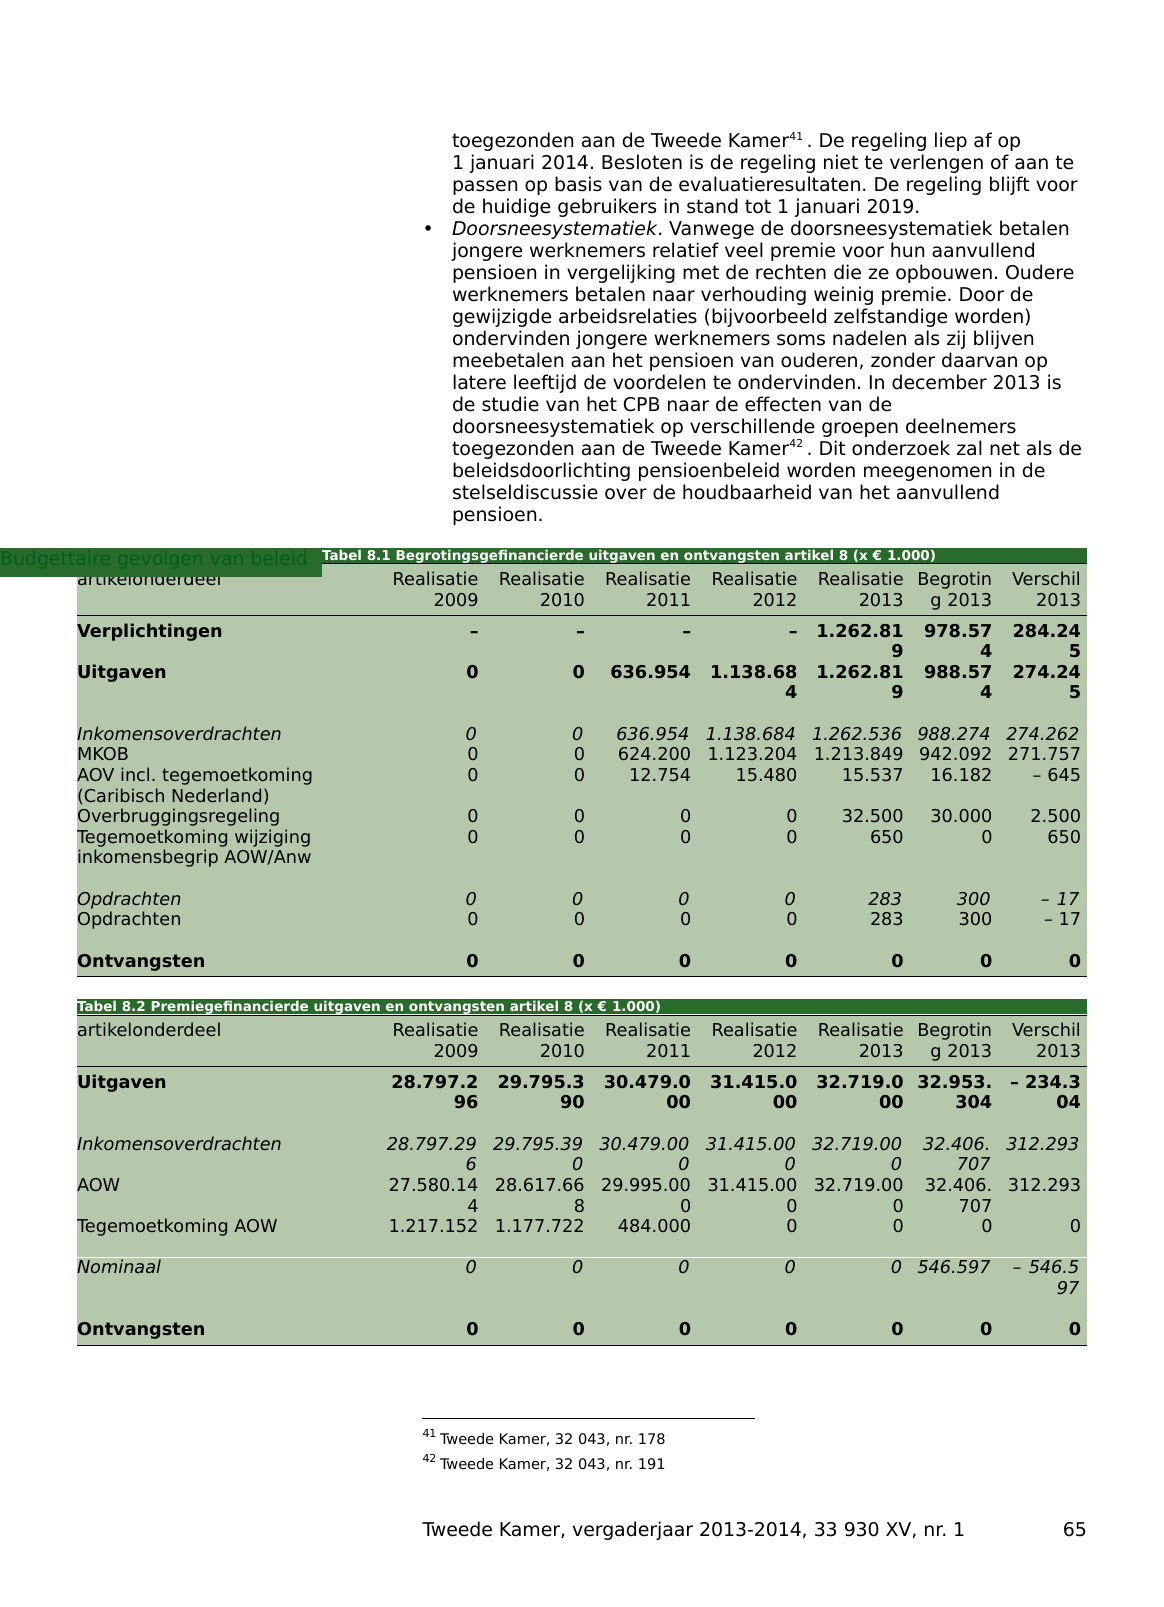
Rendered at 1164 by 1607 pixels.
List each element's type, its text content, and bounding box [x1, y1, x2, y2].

table_cell 28.617.668 [484, 1175, 591, 1216]
table_cell [378, 1237, 484, 1257]
table_cell [697, 930, 803, 951]
table_cell [77, 703, 378, 724]
table_cell Opdrachten [77, 909, 378, 930]
table_cell 32.719.000 [803, 1134, 909, 1175]
table_cell 0 [484, 827, 591, 868]
table_cell 546.597 [909, 1258, 998, 1299]
table_cell 0 [591, 909, 697, 930]
table_cell AOV incl. tegemoetkoming [77, 765, 378, 786]
table_cell 1.138.684 [697, 662, 803, 703]
table_cell 1.177.722 [484, 1216, 591, 1237]
table_cell 1.262.819 [803, 616, 909, 662]
table_cell 31.415.000 [697, 1067, 803, 1113]
table_cell [484, 1299, 591, 1319]
table_cell [697, 1237, 803, 1257]
table_cell – [484, 616, 591, 662]
table_header Tabel 8.2 Premiegefinancierde uitgaven en ontvangsten artikel 8 (x € 1.000) [77, 999, 1087, 1014]
table_cell Inkomensoverdrachten [77, 724, 378, 744]
table_cell (Caribisch Nederland) [77, 786, 378, 806]
table_cell 0 [484, 744, 591, 765]
table_cell 32.406.707 [909, 1134, 998, 1175]
table_cell [909, 703, 998, 724]
table_cell [77, 868, 378, 889]
table_cell [484, 1237, 591, 1257]
table_cell Realisatie 2012 [697, 1016, 803, 1066]
table_cell 30.479.000 [591, 1134, 697, 1175]
table_cell 0 [378, 744, 484, 765]
table_cell 0 [378, 1258, 484, 1299]
table_cell [591, 786, 697, 806]
table_cell 0 [378, 827, 484, 868]
table_header Tabel 8.1 Begrotingsgefinancierde uitgaven en ontvangsten artikel 8 (x € 1.000) [0, 548, 1087, 577]
table_cell 15.537 [803, 765, 909, 786]
table_cell 30.000 [909, 806, 998, 827]
table_cell [77, 1237, 378, 1257]
table_cell 624.200 [591, 744, 697, 765]
table_cell 0 [378, 724, 484, 744]
table_cell 988.274 [909, 724, 998, 744]
table_cell 0 [484, 765, 591, 786]
table_cell [998, 868, 1087, 889]
table_cell 1.262.819 [803, 662, 909, 703]
table_cell [909, 1237, 998, 1257]
table_cell – 645 [998, 765, 1087, 786]
table_cell Inkomensoverdrachten [77, 1134, 378, 1175]
table_cell [998, 786, 1087, 806]
table_cell 0 [484, 909, 591, 930]
table_cell 0 [591, 806, 697, 827]
table_cell [77, 1299, 378, 1319]
table_cell 0 [484, 662, 591, 703]
table_cell 1.138.684 [697, 724, 803, 744]
table_cell Realisatie 2012 [697, 564, 803, 615]
table_cell 12.754 [591, 765, 697, 786]
table_cell 0 [909, 827, 998, 868]
table_cell Realisatie 2013 [803, 1016, 909, 1066]
table_cell [591, 1237, 697, 1257]
table_cell [998, 1113, 1087, 1134]
table_cell Realisatie 2009 [378, 564, 484, 615]
text • Doorsneesystematiek. Vanwege de doorsneesystematiek betalen jongere werknemers relatief veel premie voor hun aanvullend pensioen in vergelijking met de rechten die ze opbouwen. Oudere werknemers betalen naar verhouding weinig premie. Door de gewijzigde arbeidsrelaties (bijvoorbeeld zelfstandige worden) ondervinden jongere werknemers soms nadelen als zij blijven meebetalen aan het pensioen van ouderen, zonder daarvan op latere leeftijd de voordelen te ondervinden. In december 2013 is de studie van het CPB naar de effecten van de doorsneesystematiek op verschillende groepen deelnemers toegezonden aan de Tweede Kamer. Dit onderzoek zal net als de beleidsdoorlichting pensioenbeleid worden meegenomen in de stelseldiscussie over de houdbaarheid van het aanvullend pensioen. [422, 218, 1087, 526]
table_cell [697, 1299, 803, 1319]
table_cell 0 [697, 1319, 803, 1345]
text toegezonden aan de Tweede Kamer. De regeling liep af op 1 januari 2014. Besloten is de regeling niet te verlengen of aan te passen op basis van de evaluatieresultaten. De regeling blijft voor de huidige gebruikers in stand tot 1 januari 2019. [422, 130, 1087, 218]
table_cell [378, 1299, 484, 1319]
table_cell [484, 1113, 591, 1134]
table_cell 0 [803, 1216, 909, 1237]
table_cell 0 [378, 1319, 484, 1345]
table_cell 312.293 [998, 1175, 1087, 1216]
table_cell Realisatie 2009 [378, 1016, 484, 1066]
table_cell Begroting 2013 [909, 1016, 998, 1066]
table_cell Overbruggingsregeling [77, 806, 378, 827]
table_cell [378, 868, 484, 889]
table_cell 283 [803, 909, 909, 930]
table_cell 0 [998, 951, 1087, 976]
text Tweede Kamer, 32 043, nr. 191 [422, 1452, 1087, 1474]
table_cell [998, 1299, 1087, 1319]
table_cell [998, 1237, 1087, 1257]
text Tweede Kamer, 32 043, nr. 178 [422, 1427, 1087, 1449]
table_cell [803, 1237, 909, 1257]
table_cell 32.719.000 [803, 1067, 909, 1113]
table_cell [77, 930, 378, 951]
table_cell 0 [591, 889, 697, 909]
table_cell [803, 703, 909, 724]
table_cell 0 [591, 1258, 697, 1299]
table_cell artikelonderdeel [77, 564, 378, 615]
table_cell 636.954 [591, 724, 697, 744]
table_cell 2.500 [998, 806, 1087, 827]
table_cell [803, 930, 909, 951]
table_cell 32.953.304 [909, 1067, 998, 1113]
table_cell 28.797.296 [378, 1067, 484, 1113]
table_cell [998, 703, 1087, 724]
table_cell 29.995.000 [591, 1175, 697, 1216]
table_cell 0 [998, 1319, 1087, 1345]
table_cell 942.092 [909, 744, 998, 765]
table_cell [591, 1299, 697, 1319]
table_cell [378, 703, 484, 724]
table_cell 0 [378, 765, 484, 786]
table_cell Uitgaven [77, 662, 378, 703]
table_cell 0 [998, 1216, 1087, 1237]
table_cell Uitgaven [77, 1067, 378, 1113]
table_cell 0 [484, 724, 591, 744]
table_cell 0 [484, 951, 591, 976]
table_cell 27.580.144 [378, 1175, 484, 1216]
table_cell [803, 1113, 909, 1134]
table_cell [909, 868, 998, 889]
table_cell MKOB [77, 744, 378, 765]
table_cell 0 [378, 951, 484, 976]
table_cell 271.757 [998, 744, 1087, 765]
table_cell Verplichtingen [77, 616, 378, 662]
table_cell [378, 786, 484, 806]
table_cell [591, 703, 697, 724]
table_cell Nominaal [77, 1258, 378, 1299]
table_cell 300 [909, 889, 998, 909]
table_cell 32.500 [803, 806, 909, 827]
table_cell Realisatie 2010 [484, 564, 591, 615]
table_cell Realisatie 2010 [484, 1016, 591, 1066]
table_cell [697, 1113, 803, 1134]
table_cell 0 [591, 951, 697, 976]
table_cell Verschil 2013 [998, 1016, 1087, 1066]
table_cell [378, 930, 484, 951]
table_cell 28.797.296 [378, 1134, 484, 1175]
table_cell – [591, 616, 697, 662]
table_cell [77, 1113, 378, 1134]
table_cell 650 [803, 827, 909, 868]
table_cell [909, 1113, 998, 1134]
table_cell [803, 1299, 909, 1319]
table_cell 0 [803, 1319, 909, 1345]
table_cell [909, 786, 998, 806]
table_cell artikelonderdeel [77, 1016, 378, 1066]
table_cell – 17 [998, 889, 1087, 909]
table_cell – [378, 616, 484, 662]
table_cell 0 [697, 951, 803, 976]
table_cell 1.213.849 [803, 744, 909, 765]
table_cell [591, 930, 697, 951]
table_cell [697, 703, 803, 724]
table_cell Ontvangsten [77, 1319, 378, 1345]
table_cell [909, 1299, 998, 1319]
table_cell Tegemoetkoming AOW [77, 1216, 378, 1237]
table_cell 0 [697, 806, 803, 827]
table_cell – [697, 616, 803, 662]
table_cell [378, 1113, 484, 1134]
table_cell Tegemoetkoming wijziging inkomensbegrip AOW/Anw [77, 827, 378, 868]
table_cell 31.415.000 [697, 1134, 803, 1175]
table_cell 0 [484, 1319, 591, 1345]
table_cell AOW [77, 1175, 378, 1216]
table_cell 0 [909, 951, 998, 976]
table_cell 0 [591, 827, 697, 868]
table_cell 300 [909, 909, 998, 930]
table_cell 0 [484, 1258, 591, 1299]
table_cell 0 [378, 806, 484, 827]
table_cell Realisatie 2011 [591, 1016, 697, 1066]
table_cell [803, 786, 909, 806]
table_cell 1.262.536 [803, 724, 909, 744]
table_cell – 546.597 [998, 1258, 1087, 1299]
table_cell 0 [378, 889, 484, 909]
table_cell 0 [697, 889, 803, 909]
table_cell Opdrachten [77, 889, 378, 909]
table_cell 978.574 [909, 616, 998, 662]
table_cell [591, 1113, 697, 1134]
table_cell 0 [909, 1319, 998, 1345]
table_cell 15.480 [697, 765, 803, 786]
table_cell Realisatie 2011 [591, 564, 697, 615]
table_cell [484, 868, 591, 889]
table_cell 484.000 [591, 1216, 697, 1237]
table_cell 32.406.707 [909, 1175, 998, 1216]
table_cell 0 [378, 662, 484, 703]
table_cell Begroting 2013 [909, 564, 998, 615]
table_cell 32.719.000 [803, 1175, 909, 1216]
table_cell 31.415.000 [697, 1175, 803, 1216]
table_cell Realisatie 2013 [803, 564, 909, 615]
table_cell 0 [484, 806, 591, 827]
table_cell [484, 703, 591, 724]
table_cell 312.293 [998, 1134, 1087, 1175]
table_cell 283 [803, 889, 909, 909]
table_cell 0 [591, 1319, 697, 1345]
table_cell [484, 786, 591, 806]
table_cell [998, 930, 1087, 951]
table_cell 16.182 [909, 765, 998, 786]
table_cell 0 [697, 1258, 803, 1299]
table_cell 1.123.204 [697, 744, 803, 765]
table_cell 1.217.152 [378, 1216, 484, 1237]
table_cell 650 [998, 827, 1087, 868]
table_cell 0 [378, 909, 484, 930]
table_cell 636.954 [591, 662, 697, 703]
table_cell 29.795.390 [484, 1067, 591, 1113]
table_cell 274.262 [998, 724, 1087, 744]
table_cell Ontvangsten [77, 951, 378, 976]
table_cell 0 [697, 827, 803, 868]
table_cell 988.574 [909, 662, 998, 703]
table_cell 284.245 [998, 616, 1087, 662]
table_cell 0 [803, 1258, 909, 1299]
table_cell [697, 786, 803, 806]
table_cell – 17 [998, 909, 1087, 930]
table_cell [484, 930, 591, 951]
table_cell 0 [803, 951, 909, 976]
table_cell – 234.304 [998, 1067, 1087, 1113]
table_cell 274.245 [998, 662, 1087, 703]
table_cell 0 [909, 1216, 998, 1237]
table_cell [591, 868, 697, 889]
table_cell 0 [697, 1216, 803, 1237]
table_cell 0 [484, 889, 591, 909]
table_cell [909, 930, 998, 951]
table_cell Verschil 2013 [998, 564, 1087, 615]
table_cell [697, 868, 803, 889]
table_cell 30.479.000 [591, 1067, 697, 1113]
table_cell 29.795.390 [484, 1134, 591, 1175]
table_cell [803, 868, 909, 889]
table_cell 0 [697, 909, 803, 930]
